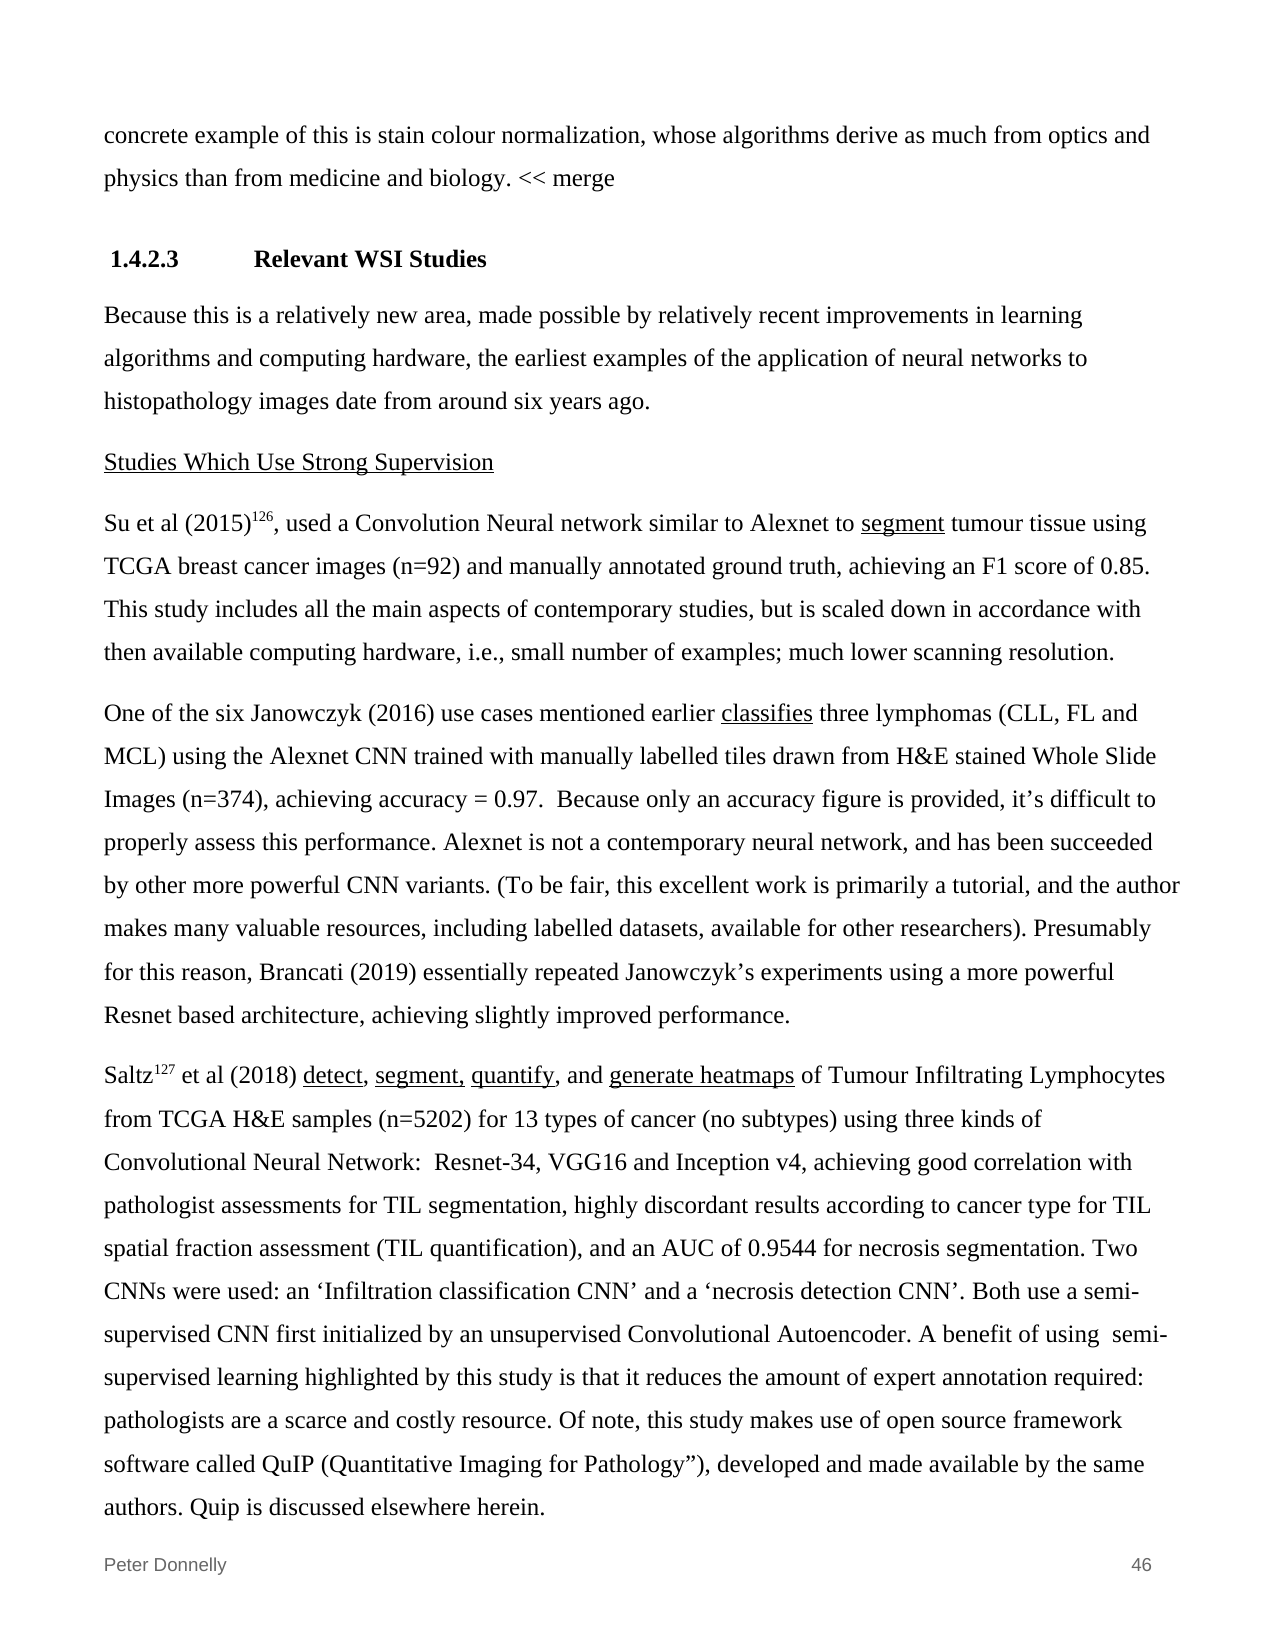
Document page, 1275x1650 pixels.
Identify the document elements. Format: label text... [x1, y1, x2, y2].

text Because this is a relatively new area, made possible by relatively recent improvements in learning algorithms and computing hardware, the earliest examples of the application of neural networks to histopathology images date from around six years ago. [103, 300, 1181, 415]
subtitle Relevant WSI Studies [103, 244, 1181, 273]
text Studies Which Use Strong Supervision [103, 447, 1181, 476]
text Saltz et al (2018) detect, segment, quantify, and generate heatmaps of Tumour Infiltrating Lymphocytes from TCGA H&E samples (n=5202) for 13 types of cancer (no subtypes) using three kinds of Convolutional Neural Network: Resnet-34, VGG16 and Inception v4, achieving good correlation with pathologist assessments for TIL segmentation, highly discordant results according to cancer type for TIL spatial fraction assessment (TIL quantification), and an AUC of 0.9544 for necrosis segmentation. Two CNNs were used: an ‘Infiltration classification CNN’ and a ‘necrosis detection CNN’. Both use a semi-supervised CNN first initialized by an unsupervised Convolutional Autoencoder. A benefit of using semi-supervised learning highlighted by this study is that it reduces the amount of expert annotation required: pathologists are a scarce and costly resource. Of note, this study makes use of open source framework software called QuIP (Quantitative Imaging for Pathology”), developed and made available by the same authors. Quip is discussed elsewhere herein. [103, 1061, 1181, 1521]
text Su et al (2015), used a Convolution Neural network similar to Alexnet to segment tumour tissue using TCGA breast cancer images (n=92) and manually annotated ground truth, achieving an F1 score of 0.85. This study includes all the main aspects of contemporary studies, but is scaled down in accordance with then available computing hardware, i.e., small number of examples; much lower scanning resolution. [103, 508, 1181, 666]
text One of the six Janowczyk (2016) use cases mentioned earlier classifies three lymphomas (CLL, FL and MCL) using the Alexnet CNN trained with manually labelled tiles drawn from H&E stained Whole Slide Images (n=374), achieving accuracy = 0.97. Because only an accuracy figure is provided, it’s difficult to properly assess this performance. Alexnet is not a contemporary neural network, and has been succeeded by other more powerful CNN variants. (To be fair, this excellent work is primarily a tutorial, and the author makes many valuable resources, including labelled datasets, available for other researchers). Presumably for this reason, Brancati (2019) essentially repeated Janowczyk’s experiments using a more powerful Resnet based architecture, achieving slightly improved performance. [103, 698, 1181, 1028]
text concrete example of this is stain colour normalization, whose algorithms derive as much from optics and physics than from medicine and biology. << merge [103, 120, 1181, 192]
